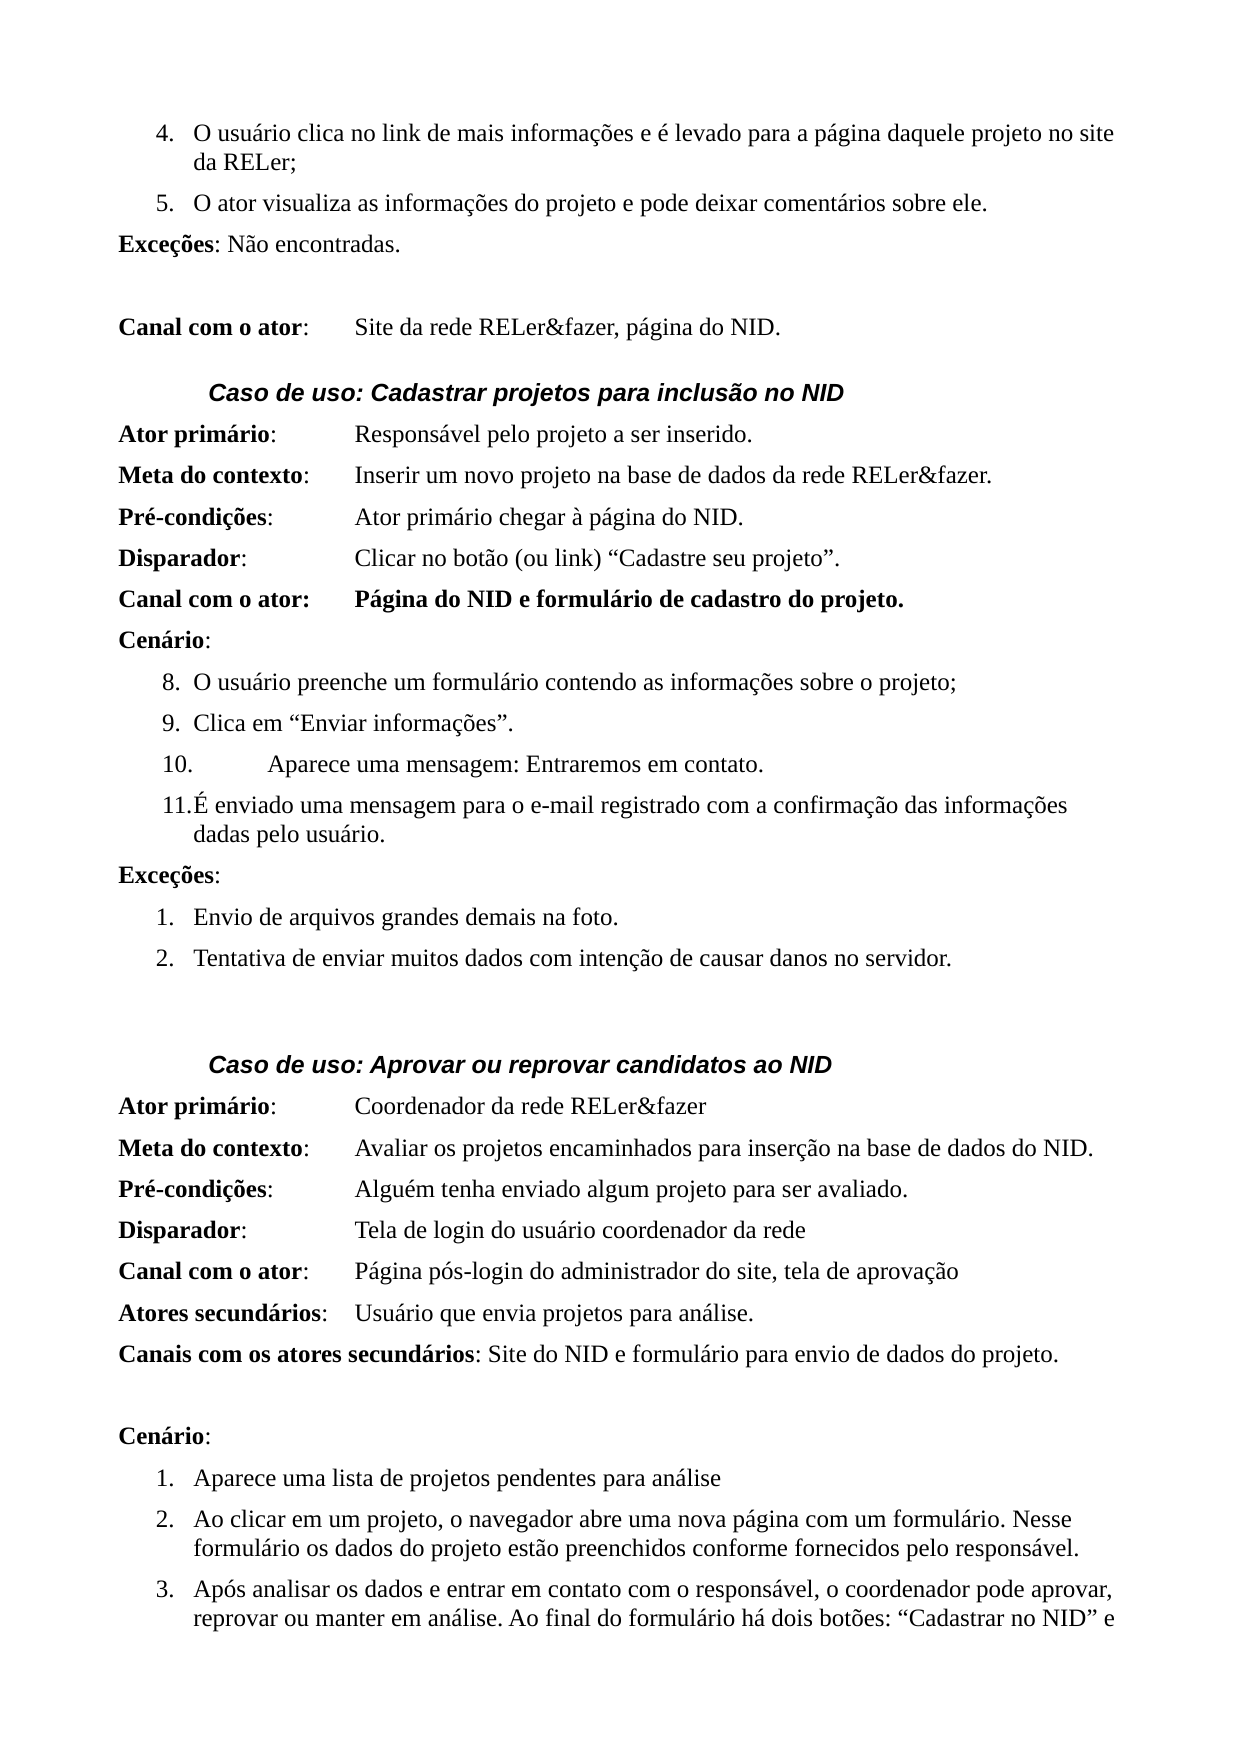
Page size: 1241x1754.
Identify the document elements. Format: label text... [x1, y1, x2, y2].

text Cenário: [118, 1421, 1122, 1450]
text Canal com o ator: Site da rede RELer&fazer, página do NID. [118, 312, 1122, 341]
text Exceções: [118, 860, 1122, 889]
text Meta do contexto: Inserir um novo projeto na base de dados da rede RELer&fazer. [118, 460, 1122, 489]
text Cenário: [118, 625, 1122, 654]
text Disparador: Clicar no botão (ou link) “Cadastre seu projeto”. [118, 543, 1122, 572]
subtitle Caso de uso: Aprovar ou reprovar candidatos ao NID [118, 1050, 1122, 1079]
list O ator visualiza as informações do projeto e pode deixar comentários sobre ele. [156, 188, 1122, 217]
list Tentativa de enviar muitos dados com intenção de causar danos no servidor. [156, 943, 1122, 972]
list Aparece uma lista de projetos pendentes para análise [156, 1463, 1122, 1491]
list Ao clicar em um projeto, o navegador abre uma nova página com um formulário. Nesse formulário os dados do projeto estão preenchidos conforme fornecidos pelo responsável. [156, 1504, 1122, 1561]
text Atores secundários: Usuário que envia projetos para análise. [118, 1298, 1122, 1326]
text Meta do contexto: Avaliar os projetos encaminhados para inserção na base de dados do NID. [118, 1133, 1122, 1161]
list É enviado uma mensagem para o e-mail registrado com a confirmação das informações dadas pelo usuário. [156, 790, 1122, 848]
text Ator primário: Responsável pelo projeto a ser inserido. [118, 419, 1122, 448]
subtitle Caso de uso: Cadastrar projetos para inclusão no NID [91, 378, 1122, 407]
text Exceções: Não encontradas. [118, 229, 1122, 258]
text Pré-condições: Ator primário chegar à página do NID. [118, 502, 1122, 530]
list O usuário clica no link de mais informações e é levado para a página daquele projeto no site da RELer; [156, 118, 1122, 176]
list O usuário preenche um formulário contendo as informações sobre o projeto; [156, 667, 1122, 695]
text Ator primário: Coordenador da rede RELer&fazer [118, 1091, 1122, 1120]
text Canais com os atores secundários: Site do NID e formulário para envio de dados do projeto. [118, 1339, 1122, 1368]
text Canal com o ator: Página pós-login do administrador do site, tela de aprovação [118, 1256, 1122, 1285]
list Aparece uma mensagem: Entraremos em contato. [156, 749, 1122, 778]
text Canal com o ator: Página do NID e formulário de cadastro do projeto. [118, 584, 1122, 613]
text Pré-condições: Alguém tenha enviado algum projeto para ser avaliado. [118, 1174, 1122, 1203]
list Envio de arquivos grandes demais na foto. [156, 902, 1122, 930]
list Após analisar os dados e entrar em contato com o responsável, o coordenador pode aprovar, reprovar ou manter em análise. Ao final do formulário há dois botões: “Cadastrar no NID” e [156, 1574, 1122, 1631]
list Clica em “Enviar informações”. [156, 708, 1122, 737]
text Disparador: Tela de login do usuário coordenador da rede [118, 1215, 1122, 1244]
